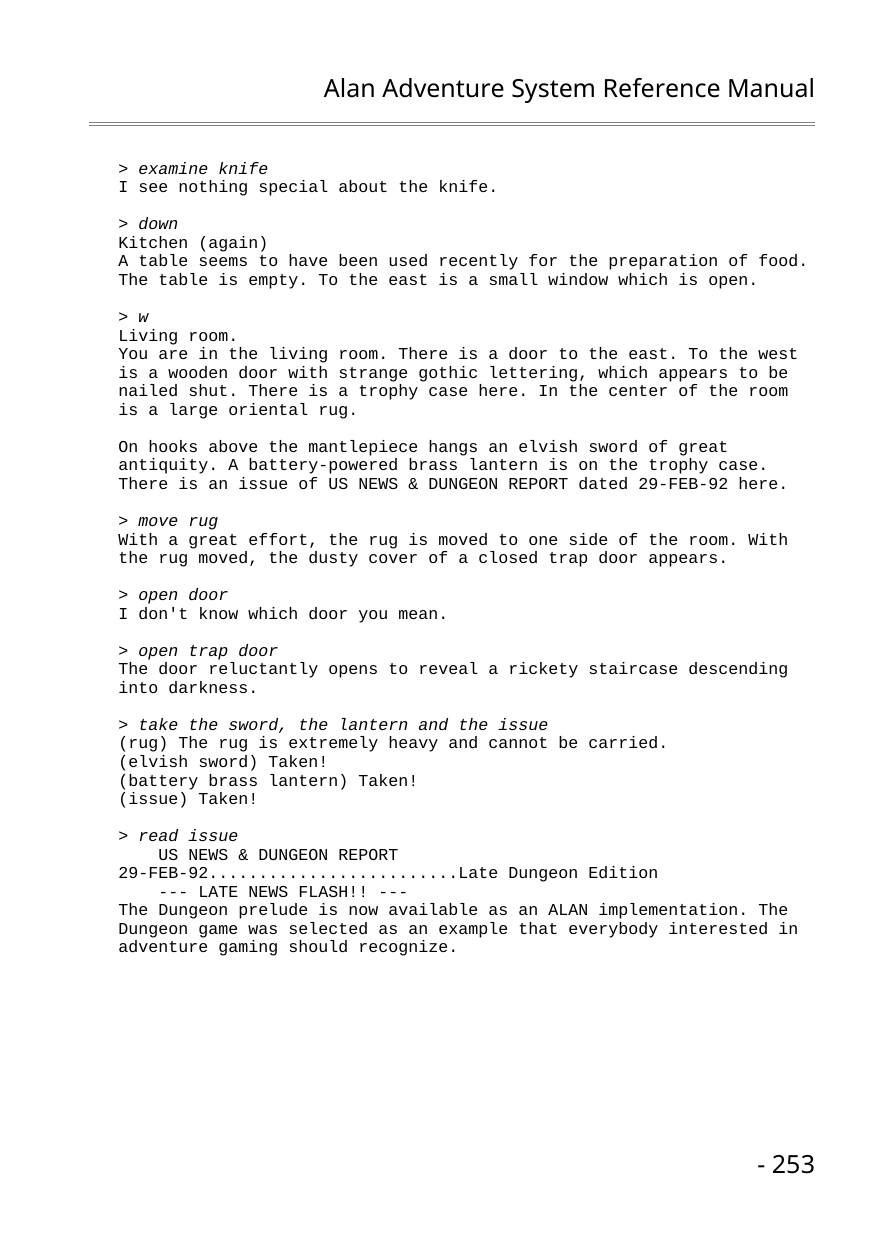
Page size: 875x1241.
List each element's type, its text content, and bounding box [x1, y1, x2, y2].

text The door reluctantly opens to reveal a rickety staircase descending into darkness. [118, 661, 815, 698]
text I don't know which door you mean. [118, 606, 815, 624]
text Kitchen (again) [118, 235, 815, 253]
text (rug) The rug is extremely heavy and cannot be carried. [118, 735, 815, 754]
text > read issue [118, 828, 815, 847]
text You are in the living room. There is a door to the east. To the west is a wooden door with strange gothic lettering, which appears to be nailed shut. There is a trophy case here. In the center of the room is a large oriental rug. [118, 346, 815, 420]
text > w [118, 309, 815, 327]
text US NEWS & DUNGEON REPORT [118, 847, 815, 865]
text > take the sword, the lantern and the issue [118, 717, 815, 735]
text On hooks above the mantlepiece hangs an elvish sword of great antiquity. A battery-powered brass lantern is on the trophy case. There is an issue of US NEWS & DUNGEON REPORT dated 29-FEB-92 here. [118, 439, 815, 494]
text (elvish sword) Taken! [118, 754, 815, 772]
text (issue) Taken! [118, 791, 815, 809]
text With a great effort, the rug is moved to one side of the room. With the rug moved, the dusty cover of a closed trap door appears. [118, 531, 815, 568]
text I see nothing special about the knife. [118, 179, 815, 198]
text > examine knife [118, 161, 815, 179]
text > down [118, 216, 815, 235]
text 29-FEB-92.........................Late Dungeon Edition [118, 865, 815, 884]
text Living room. [118, 327, 815, 346]
text A table seems to have been used recently for the preparation of food. The table is empty. To the east is a small window which is open. [118, 253, 815, 290]
text --- LATE NEWS FLASH!! --- [118, 884, 815, 902]
text > open door [118, 587, 815, 606]
text > move rug [118, 513, 815, 531]
text > open trap door [118, 643, 815, 661]
text The Dungeon prelude is now available as an ALAN implementation. The Dungeon game was selected as an example that everybody interested in adventure gaming should recognize. [118, 902, 815, 958]
text (battery brass lantern) Taken! [118, 772, 815, 791]
